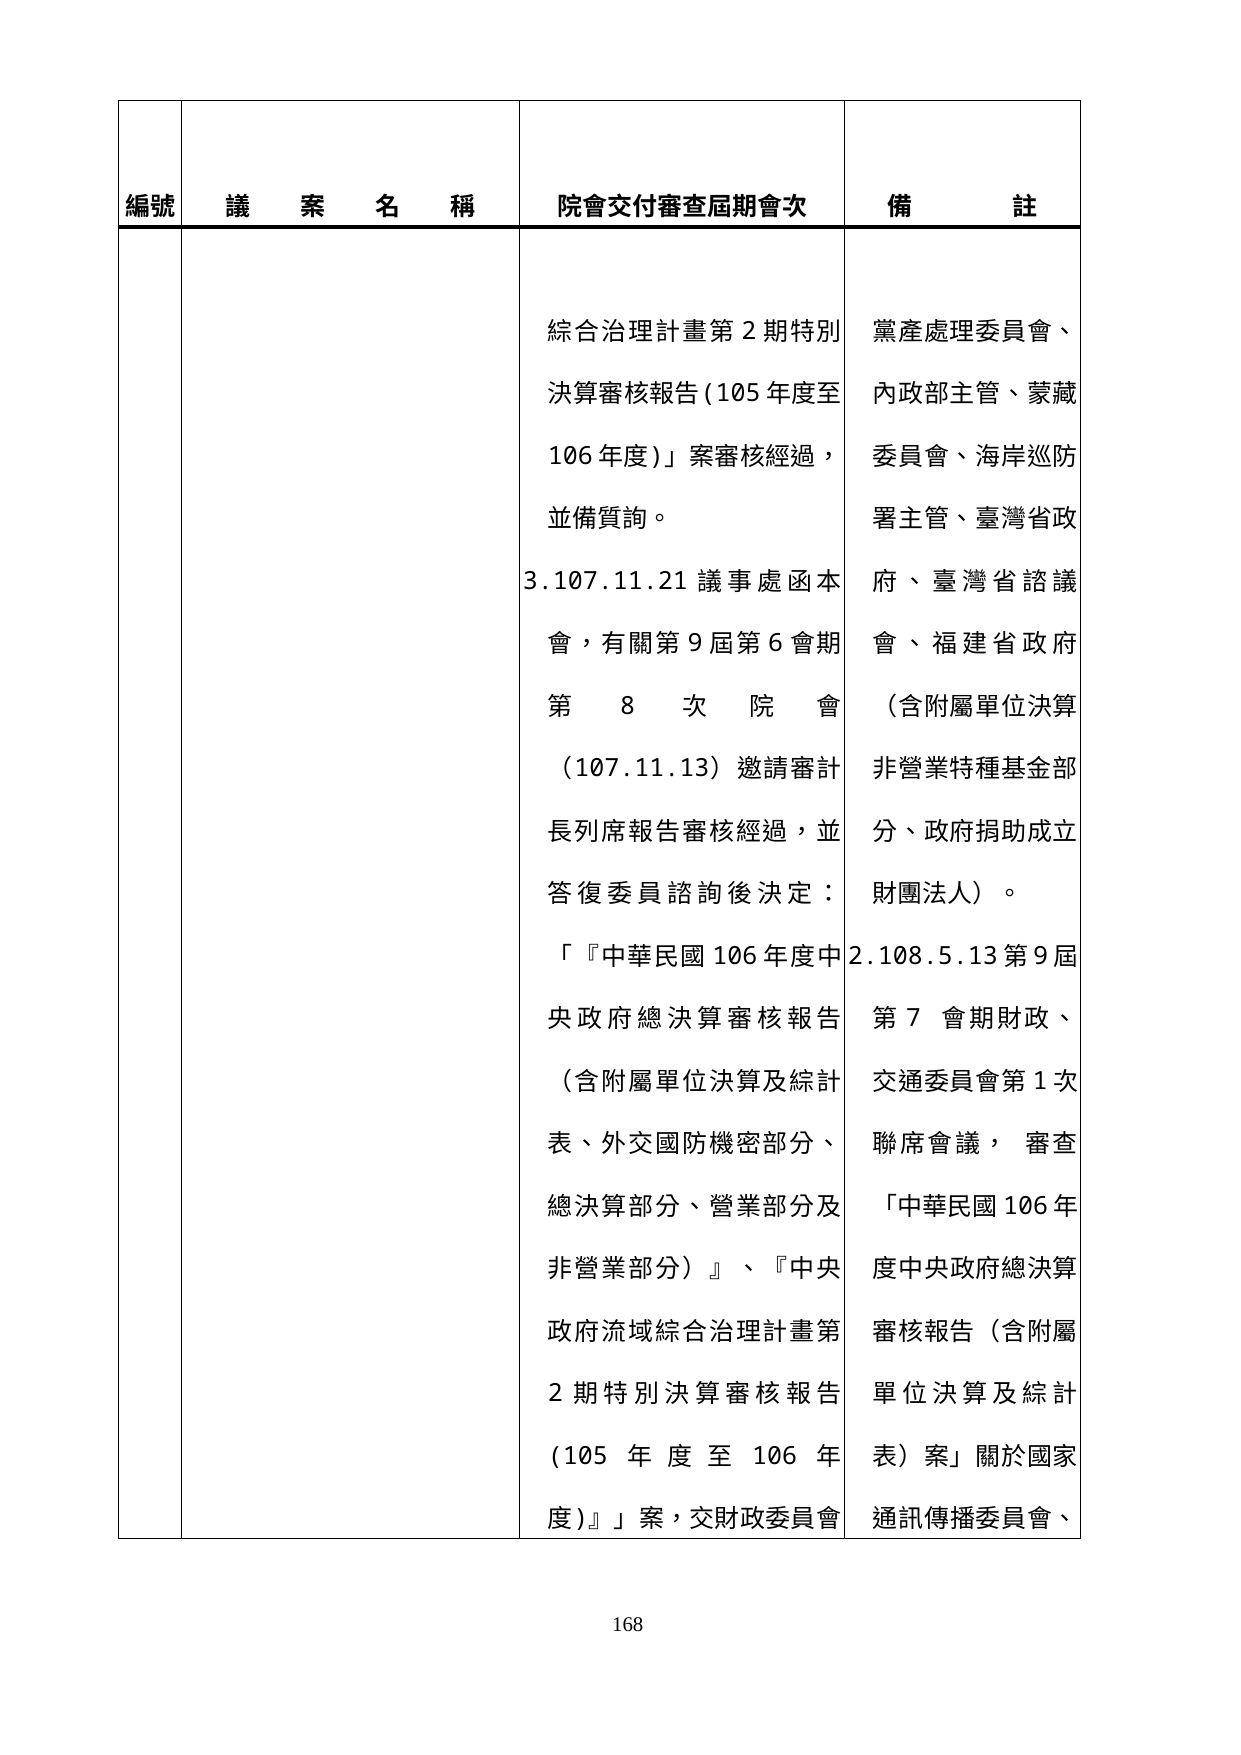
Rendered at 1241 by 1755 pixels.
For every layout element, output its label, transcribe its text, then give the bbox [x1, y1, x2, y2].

table_header 編號 [119, 101, 181, 225]
table_header 議 案 名 稱 [182, 101, 519, 225]
table_cell 綜合治理計畫第2期特別決算審核報告(105年度至106年度)」案審核經過，並備質詢。 3.107.11.21議事處函本會，有關第9屆第6會期第8次院會（107.11.13）邀請審計長列席報告審核經過，並答復委員諮詢後決定：「『中華民國106年度中央政府總決算審核報告（含附屬單位決算及綜計表、外交國防機密部分、總決算部分、營業部分及非營業部分）』、『中央政府流域綜合治理計畫第2期特別決算審核報告(105年度至106年度)』」案，交財政委員會 [520, 229, 844, 1538]
table_header 備 註 [845, 101, 1080, 225]
table_header 院會交付審查屆期會次 [520, 101, 844, 225]
table_cell [182, 229, 519, 1538]
table_cell 黨產處理委員會、內政部主管、蒙藏委員會、海岸巡防署主管、臺灣省政府、臺灣省諮議會、福建省政府（含附屬單位決算非營業特種基金部分、政府捐助成立財團法人）。 2.108.5.13第9屆第7 會期財政、交通委員會第1次聯席會議， 審查「中華民國106年度中央政府總決算審核報告（含附屬單位決算及綜計表）案」關於國家通訊傳播委員會、 [845, 229, 1080, 1538]
table_cell [119, 229, 181, 1538]
